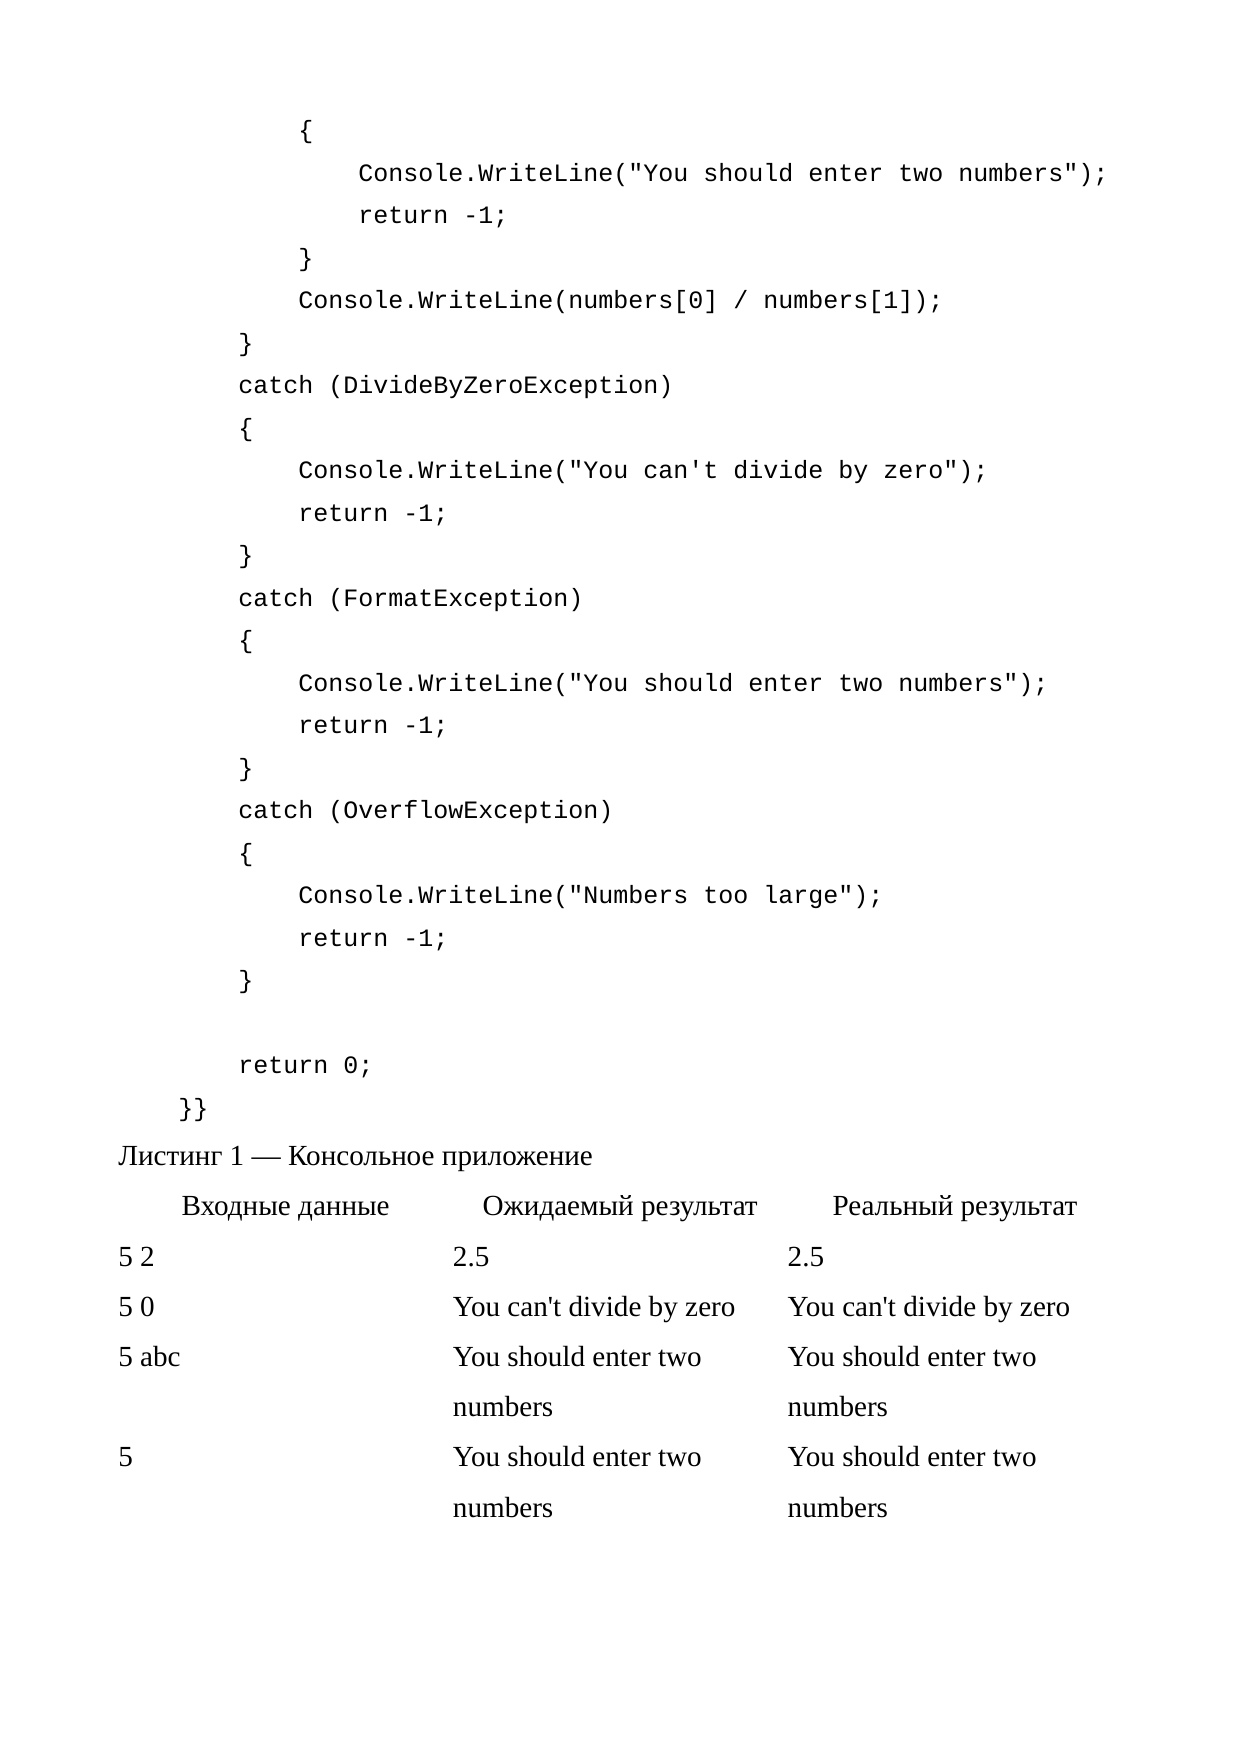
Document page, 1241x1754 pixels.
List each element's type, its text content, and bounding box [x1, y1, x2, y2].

text } [118, 331, 1122, 359]
text } [118, 543, 1122, 571]
table_cell You should enter two numbers [788, 1339, 1122, 1439]
table_header Входные данные [118, 1189, 453, 1239]
text Console.WriteLine(numbers[0] / numbers[1]); [118, 288, 1122, 316]
table_cell 5 [118, 1440, 453, 1540]
text return -1; [118, 926, 1122, 954]
table_header Реальный результат [788, 1189, 1122, 1239]
table_cell 5 0 [118, 1289, 453, 1339]
text { [118, 416, 1122, 444]
table_cell You can't divide by zero [788, 1289, 1122, 1339]
table_cell 2.5 [453, 1239, 787, 1289]
table_cell You should enter two numbers [788, 1440, 1122, 1540]
text Листинг 1 — Консольное приложение [118, 1138, 1122, 1172]
text Console.WriteLine("Numbers too large"); [118, 883, 1122, 911]
table_cell 5 2 [118, 1239, 453, 1289]
text return -1; [118, 501, 1122, 529]
table_cell You should enter two numbers [453, 1339, 787, 1439]
text } [118, 246, 1122, 274]
text }} [118, 1096, 1122, 1124]
text return -1; [118, 713, 1122, 741]
table_cell You should enter two numbers [453, 1440, 787, 1540]
text catch (DivideByZeroException) [118, 373, 1122, 401]
text return -1; [118, 203, 1122, 231]
text Console.WriteLine("You can't divide by zero"); [118, 458, 1122, 486]
text catch (OverflowException) [118, 798, 1122, 826]
text } [118, 756, 1122, 784]
text { [118, 628, 1122, 656]
text } [118, 968, 1122, 996]
table_cell You can't divide by zero [453, 1289, 787, 1339]
text { [118, 118, 1122, 146]
text return 0; [118, 1053, 1122, 1081]
text Console.WriteLine("You should enter two numbers"); [118, 671, 1122, 699]
table_cell 2.5 [788, 1239, 1122, 1289]
text { [118, 841, 1122, 869]
text catch (FormatException) [118, 586, 1122, 614]
table_header Ожидаемый результат [453, 1189, 787, 1239]
table_cell 5 abc [118, 1339, 453, 1439]
text Console.WriteLine("You should enter two numbers"); [118, 161, 1122, 189]
